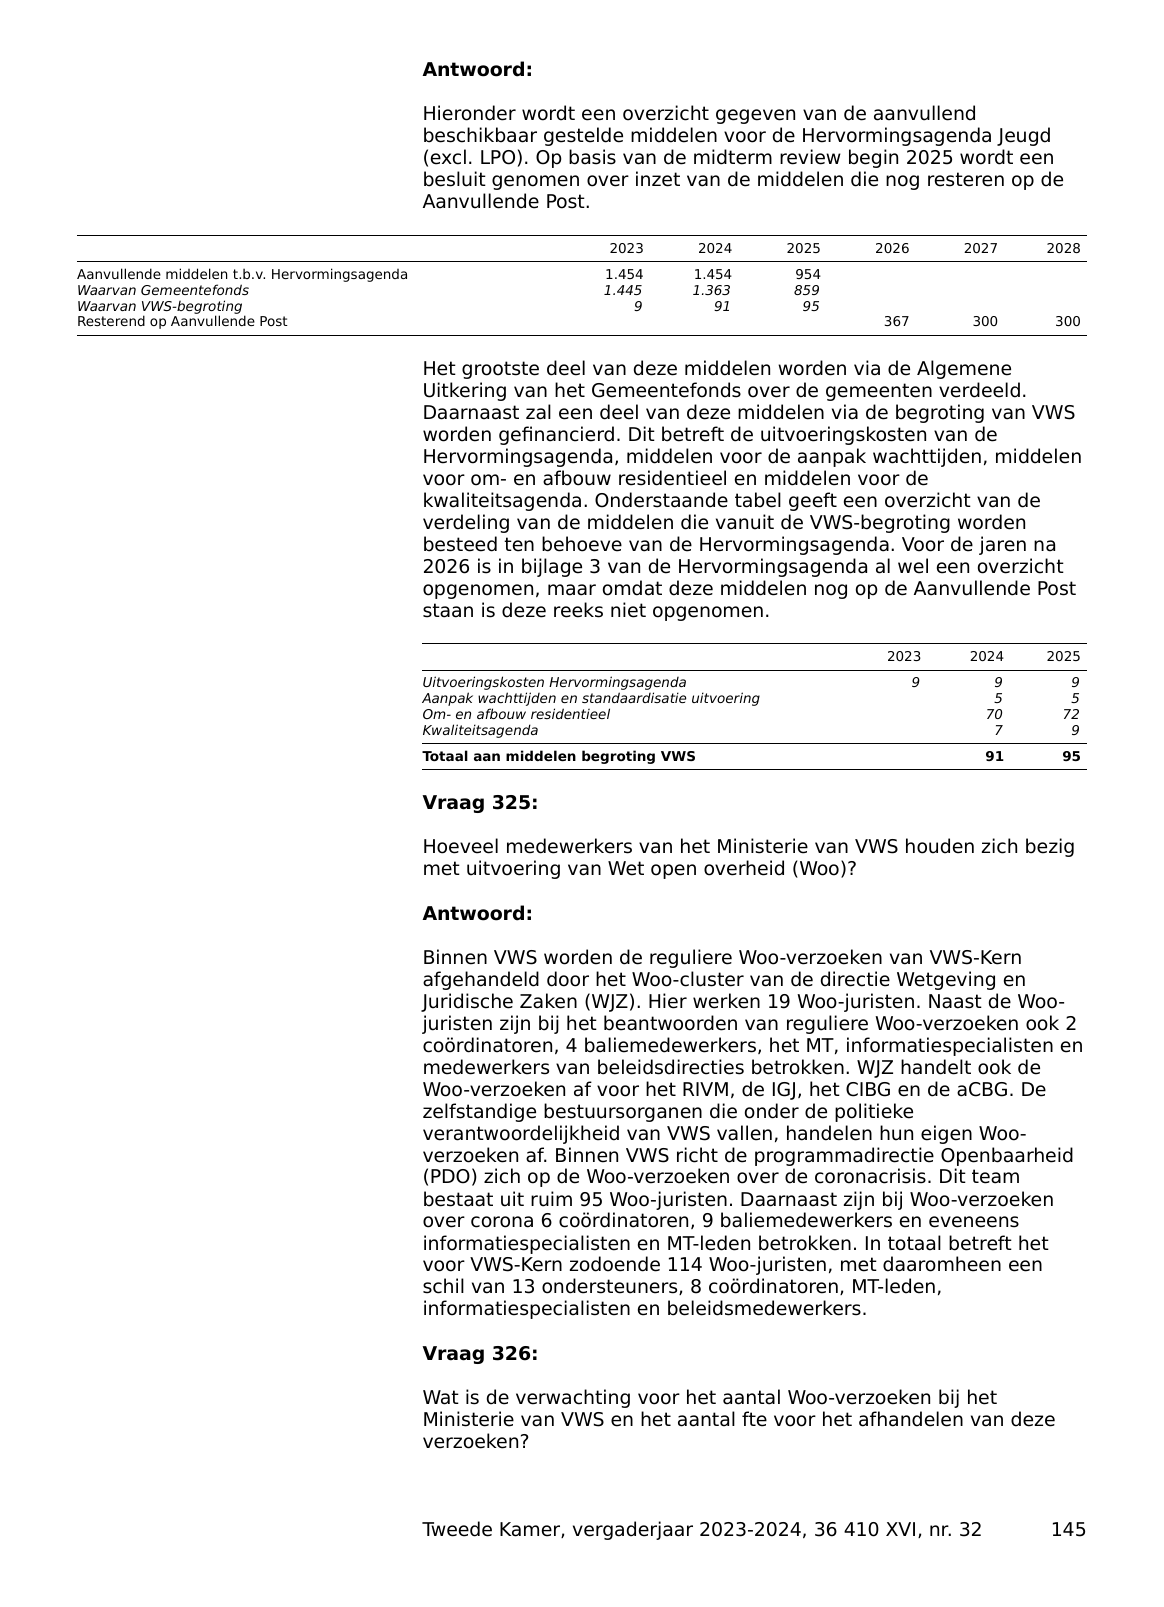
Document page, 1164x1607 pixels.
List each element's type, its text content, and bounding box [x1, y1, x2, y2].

table_cell 5 [927, 691, 1010, 707]
table_cell 9 [561, 298, 649, 314]
table_cell 91 [650, 298, 738, 314]
table_cell 7 [927, 723, 1010, 743]
table_header 2025 [1010, 644, 1087, 669]
table_cell Waarvan Gemeentefonds [77, 283, 561, 298]
table_cell 300 [1004, 314, 1087, 334]
table_cell [915, 298, 1004, 314]
table_cell [1004, 262, 1087, 283]
table_cell [845, 691, 927, 707]
table_cell [845, 744, 927, 769]
table_cell 9 [1010, 723, 1087, 743]
text Hieronder wordt een overzicht gegeven van de aanvullend beschikbaar gestelde middelen voor de Hervormingsagenda Jeugd (excl. LPO). Op basis van de midterm review begin 2025 wordt een besluit genomen over inzet van de middelen die nog resteren op de Aanvullende Post. [422, 103, 1087, 213]
table_header 2028 [1004, 236, 1087, 261]
table_cell 859 [738, 283, 827, 298]
table_cell 367 [827, 314, 915, 334]
table_cell Totaal aan middelen begroting VWS [422, 744, 844, 769]
table_cell Aanpak wachttijden en standaardisatie uitvoering [422, 691, 844, 707]
table_cell 1.454 [561, 262, 649, 283]
table_header 2023 [845, 644, 927, 669]
subtitle Vraag 326: [422, 1342, 1087, 1364]
text Hoeveel medewerkers van het Ministerie van VWS houden zich bezig met uitvoering van Wet open overheid (Woo)? [422, 836, 1087, 880]
table_cell 5 [1010, 691, 1087, 707]
table_cell [827, 283, 915, 298]
table_cell 300 [915, 314, 1004, 334]
text Binnen VWS worden de reguliere Woo-verzoeken van VWS-Kern afgehandeld door het Woo-cluster van de directie Wetgeving en Juridische Zaken (WJZ). Hier werken 19 Woo-juristen. Naast de Woo-juristen zijn bij het beantwoorden van reguliere Woo-verzoeken ook 2 coördinatoren, 4 baliemedewerkers, het MT, informatiespecialisten en medewerkers van beleidsdirecties betrokken. WJZ handelt ook de Woo-verzoeken af voor het RIVM, de IGJ, het CIBG en de aCBG. De zelfstandige bestuursorganen die onder de politieke verantwoordelijkheid van VWS vallen, handelen hun eigen Woo-verzoeken af. Binnen VWS richt de programmadirectie Openbaarheid (PDO) zich op de Woo-verzoeken over de coronacrisis. Dit team bestaat uit ruim 95 Woo-juristen. Daarnaast zijn bij Woo-verzoeken over corona 6 coördinatoren, 9 baliemedewerkers en eveneens informatiespecialisten en MT-leden betrokken. In totaal betreft het voor VWS-Kern zodoende 114 Woo-juristen, met daaromheen een schil van 13 ondersteuners, 8 coördinatoren, MT-leden, informatiespecialisten en beleidsmedewerkers. [422, 947, 1087, 1320]
table_cell [915, 262, 1004, 283]
table_cell 72 [1010, 707, 1087, 722]
table_cell 9 [1010, 671, 1087, 691]
table_cell [1004, 283, 1087, 298]
table_cell Uitvoeringskosten Hervormingsagenda [422, 671, 844, 691]
text Het grootste deel van deze middelen worden via de Algemene Uitkering van het Gemeentefonds over de gemeenten verdeeld. Daarnaast zal een deel van deze middelen via de begroting van VWS worden gefinancierd. Dit betreft de uitvoeringskosten van de Hervormingsagenda, middelen voor de aanpak wachttijden, middelen voor om- en afbouw residentieel en middelen voor de kwaliteitsagenda. Onderstaande tabel geeft een overzicht van de verdeling van de middelen die vanuit de VWS-begroting worden besteed ten behoeve van de Hervormingsagenda. Voor de jaren na 2026 is in bijlage 3 van de Hervormingsagenda al wel een overzicht opgenomen, maar omdat deze middelen nog op de Aanvullende Post staan is deze reeks niet opgenomen. [422, 358, 1087, 621]
table_header 2026 [827, 236, 915, 261]
table_cell Kwaliteitsagenda [422, 723, 844, 743]
table_header 2027 [915, 236, 1004, 261]
subtitle Antwoord: [422, 59, 1087, 81]
table_cell 91 [927, 744, 1010, 769]
table_cell 1.363 [650, 283, 738, 298]
table_cell 9 [927, 671, 1010, 691]
table_cell 1.445 [561, 283, 649, 298]
table_header 2025 [738, 236, 827, 261]
table_cell 95 [1010, 744, 1087, 769]
table_cell Aanvullende middelen t.b.v. Hervormingsagenda [77, 262, 561, 283]
table_cell 9 [845, 671, 927, 691]
table_header 2023 [561, 236, 649, 261]
table_cell [827, 262, 915, 283]
table_cell Waarvan VWS-begroting [77, 298, 561, 314]
table_cell [650, 314, 738, 334]
subtitle Antwoord: [422, 902, 1087, 924]
table_cell Om- en afbouw residentieel [422, 707, 844, 722]
table_cell 1.454 [650, 262, 738, 283]
subtitle Vraag 325: [422, 792, 1087, 814]
table_cell [738, 314, 827, 334]
table_cell [1004, 298, 1087, 314]
table_cell [915, 283, 1004, 298]
table_cell [827, 298, 915, 314]
table_cell 70 [927, 707, 1010, 722]
text Wat is de verwachting voor het aantal Woo-verzoeken bij het Ministerie van VWS en het aantal fte voor het afhandelen van deze verzoeken? [422, 1387, 1087, 1453]
table_cell [845, 707, 927, 722]
table_header 2024 [650, 236, 738, 261]
table_header [422, 644, 844, 669]
table_cell 954 [738, 262, 827, 283]
table_cell [845, 723, 927, 743]
table_header 2024 [927, 644, 1010, 669]
table_header [77, 236, 561, 261]
table_cell [561, 314, 649, 334]
table_cell 95 [738, 298, 827, 314]
table_cell Resterend op Aanvullende Post [77, 314, 561, 334]
